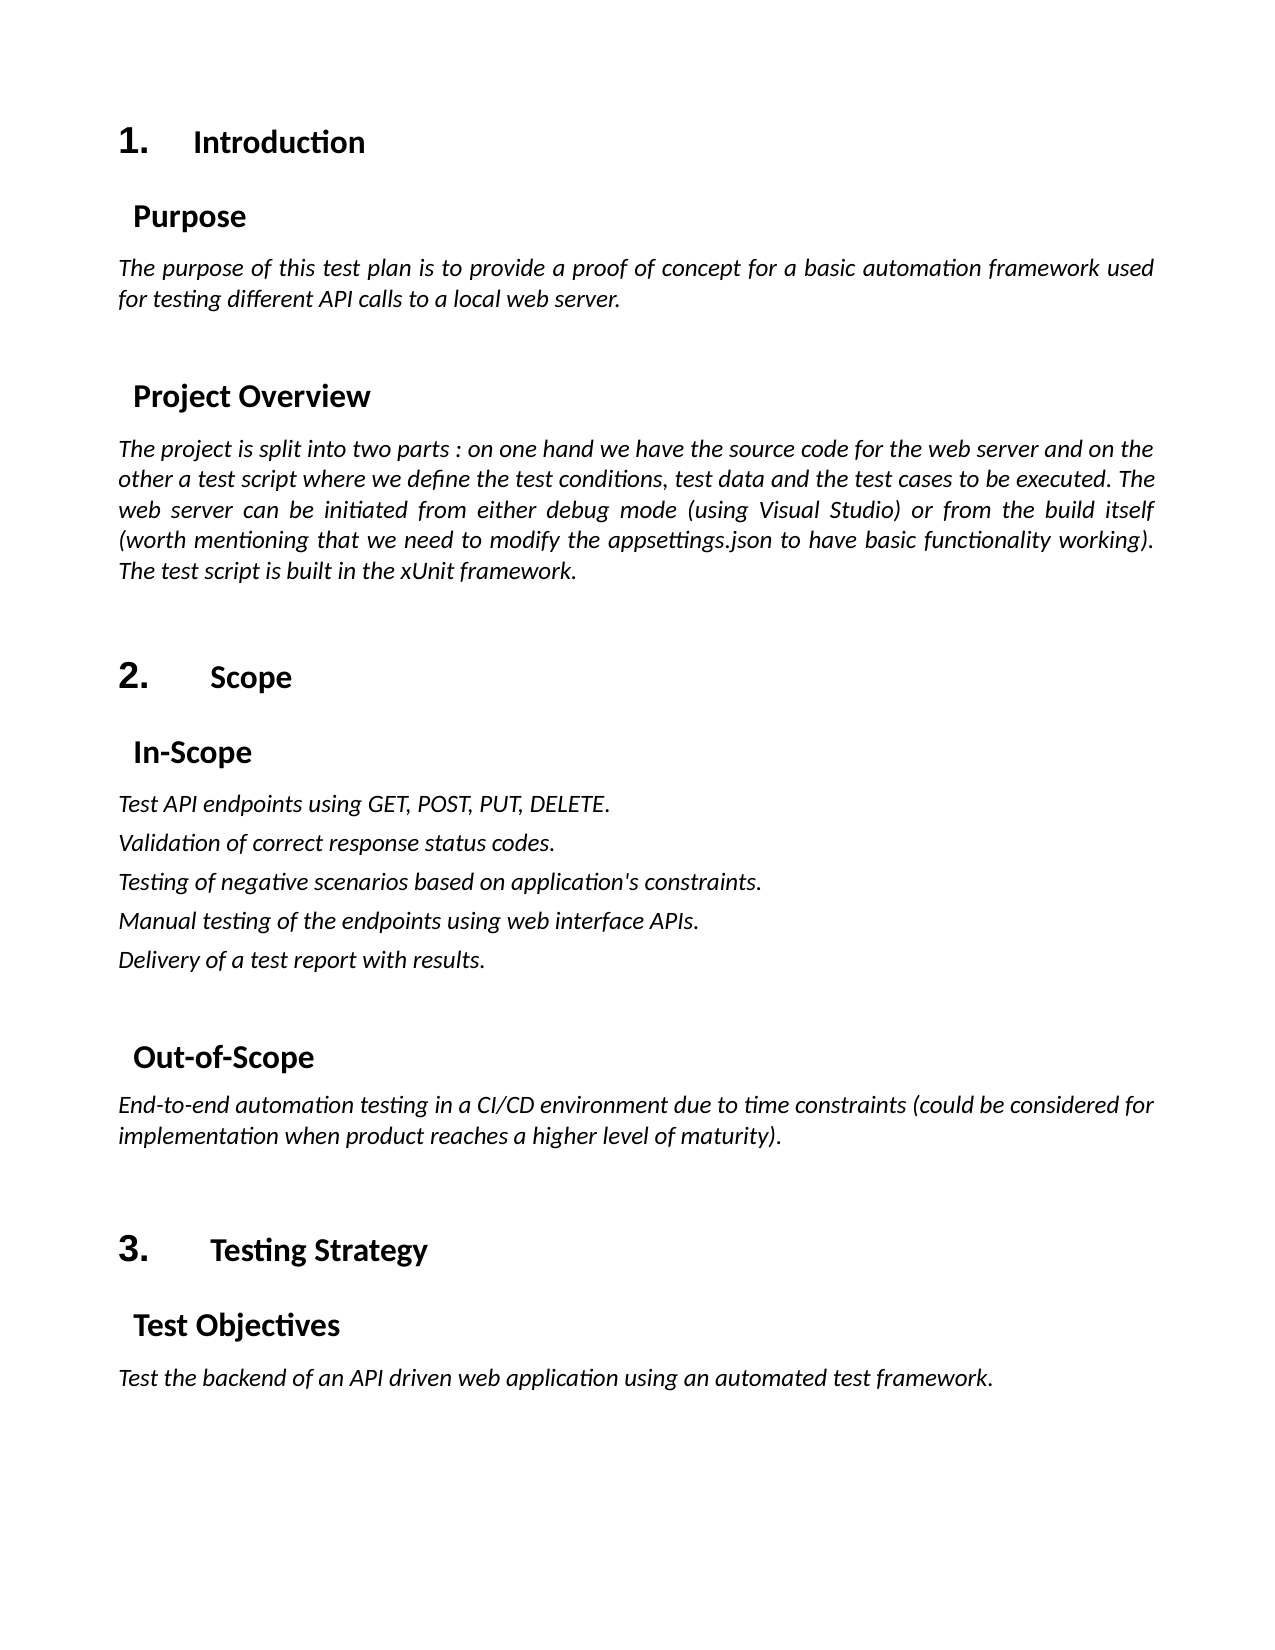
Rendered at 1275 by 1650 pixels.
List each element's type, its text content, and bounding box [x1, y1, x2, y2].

text Testing of negative scenarios based on application's constraints. [118, 866, 1157, 897]
text The project is split into two parts : on one hand we have the source code for the web server and on the other a test script where we define the test conditions, test data and the test cases to be executed. The web server can be initiated from either debug mode (using Visual Studio) or from the build itself (worth mentioning that we need to modify the appsettings.json to have basic functionality working). The test script is built in the xUnit framework. [118, 433, 1157, 586]
subtitle Scope [118, 652, 1157, 698]
subtitle Introduction [118, 118, 1157, 162]
subtitle In-Scope [118, 731, 1157, 772]
subtitle Testing Strategy [118, 1225, 1157, 1271]
text End-to-end automation testing in a CI/CD environment due to time constraints (could be considered for implementation when product reaches a higher level of maturity). [118, 1089, 1157, 1151]
subtitle Out-of-Scope [118, 1036, 1157, 1077]
text Test API endpoints using GET, POST, PUT, DELETE. [118, 788, 1157, 819]
text Delivery of a test report with results. [118, 944, 1157, 974]
text Validation of correct response status codes. [118, 827, 1157, 858]
text Test the backend of an API driven web application using an automated test framework. [118, 1362, 1157, 1392]
subtitle Purpose [118, 195, 1157, 236]
text The purpose of this test plan is to provide a proof of concept for a basic automation framework used for testing different API calls to a local web server. [118, 252, 1157, 313]
subtitle Test Objectives [118, 1304, 1157, 1345]
text Manual testing of the endpoints using web interface APIs. [118, 905, 1157, 935]
subtitle Project Overview [118, 376, 1157, 416]
